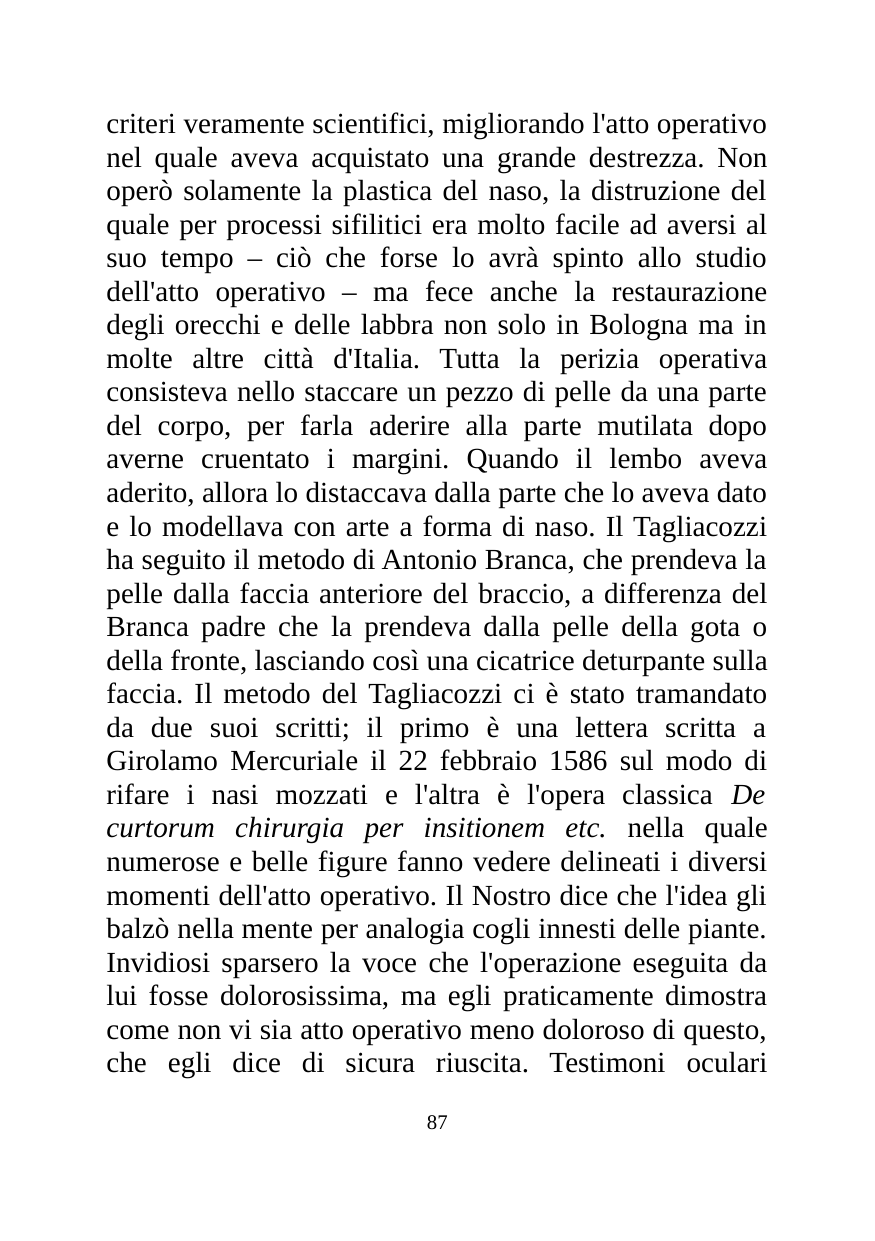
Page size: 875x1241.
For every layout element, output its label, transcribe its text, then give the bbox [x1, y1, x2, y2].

text criteri veramente scientifici, migliorando l'atto operativo nel quale aveva acquistato una grande destrezza. Non operò solamente la plastica del naso, la distruzione del quale per processi sifilitici era molto facile ad aversi al suo tempo – ciò che forse lo avrà spinto allo studio dell'atto operativo – ma fece anche la restaurazione degli orecchi e delle labbra non solo in Bologna ma in molte altre città d'Italia. Tutta la perizia operativa consisteva nello staccare un pezzo di pelle da una parte del corpo, per farla aderire alla parte mutilata dopo averne cruentato i margini. Quando il lembo aveva aderito, allora lo distaccava dalla parte che lo aveva dato e lo modellava con arte a forma di naso. Il Tagliacozzi ha seguito il metodo di Antonio Branca, che prendeva la pelle dalla faccia anteriore del braccio, a differenza del Branca padre che la prendeva dalla pelle della gota o della fronte, lasciando così una cicatrice deturpante sulla faccia. Il metodo del Tagliacozzi ci è stato tramandato da due suoi scritti; il primo è una lettera scritta a Girolamo Mercuriale il 22 febbraio 1586 sul modo di rifare i nasi mozzati e l'altra è l'opera classica De curtorum chirurgia per insitionem etc. nella quale numerose e belle figure fanno vedere delineati i diversi momenti dell'atto operativo. Il Nostro dice che l'idea gli balzò nella mente per analogia cogli innesti delle piante. Invidiosi sparsero la voce che l'operazione eseguita da lui fosse dolorosissima, ma egli praticamente dimostra come non vi sia atto operativo meno doloroso di questo, che egli dice di sicura riuscita. Testimoni oculari [106, 106, 768, 1079]
